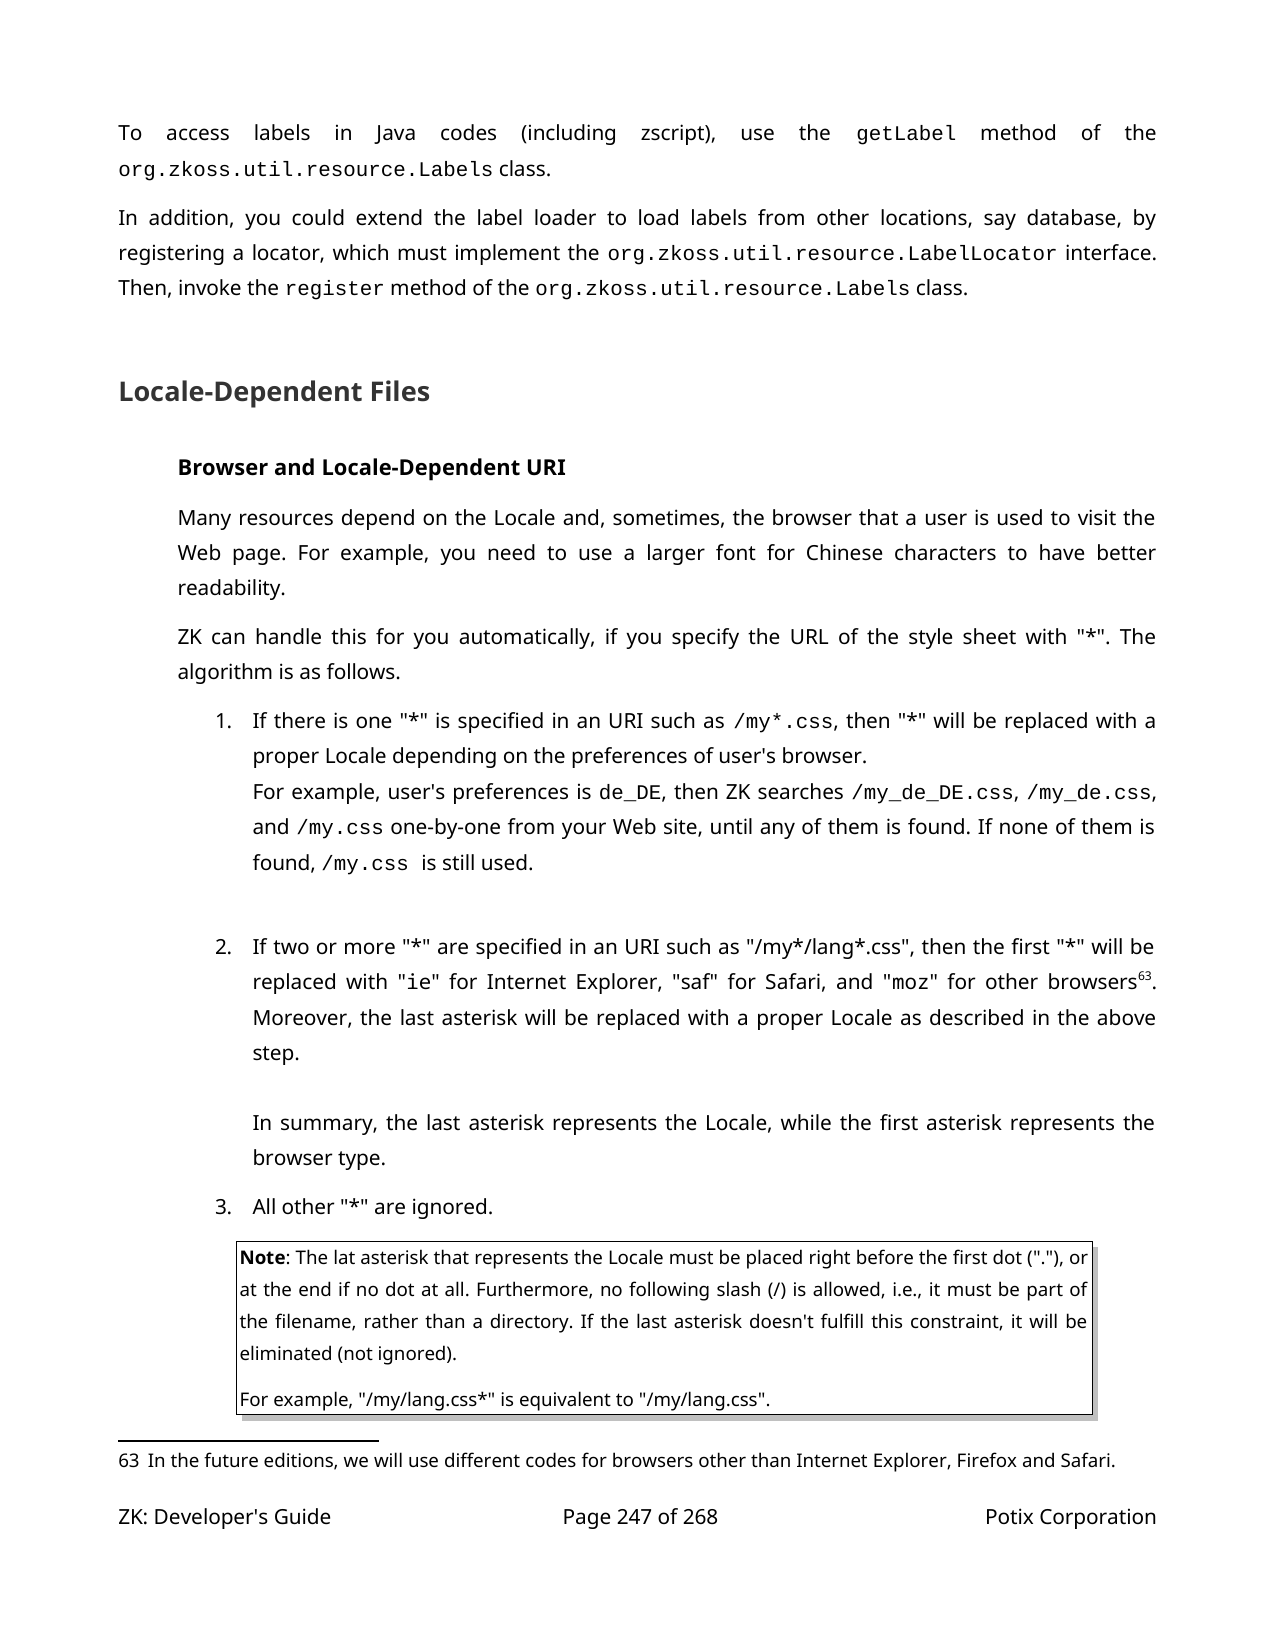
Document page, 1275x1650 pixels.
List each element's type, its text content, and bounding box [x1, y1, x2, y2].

text In addition, you could extend the label loader to load labels from other locations, say database, by registering a locator, which must implement the org.zkoss.util.resource.LabelLocator interface. Then, invoke the register method of the org.zkoss.util.resource.Labels class. [118, 203, 1157, 302]
list All other "*" are ignored. [215, 1192, 1157, 1221]
list If there is one "*" is specified in an URI such as /my*.css, then "*" will be replaced with a proper Locale depending on the preferences of user's browser. For example, user's preferences is de_DE, then ZK searches /my_de_DE.css, /my_de.css, and /my.css one-by-one from your Web site, until any of them is found. If none of them is found, /my.css is still used. [215, 706, 1157, 912]
text To access labels in Java codes (including zscript), use the getLabel method of the org.zkoss.util.resource.Labels class. [118, 118, 1157, 182]
subtitle Locale-Dependent Files [118, 373, 1157, 410]
list If two or more "*" are specified in an URI such as "/my*/lang*.css", then the first "*" will be replaced with "ie" for Internet Explorer, "saf" for Safari, and "moz" for other browsers. Moreover, the last asterisk will be replaced with a proper Locale as described in the above step. In summary, the last asterisk represents the Locale, while the first asterisk represents the browser type. [215, 932, 1157, 1172]
text ZK can handle this for you automatically, if you specify the URL of the style sheet with "*". The algorithm is as follows. [177, 622, 1157, 686]
list In the future editions, we will use different codes for browsers other than Internet Explorer, Firefox and Safari. [118, 1447, 1157, 1473]
text Many resources depend on the Locale and, sometimes, the browser that a user is used to visit the Web page. For example, you need to use a larger font for Chinese characters to have better readability. [177, 503, 1157, 601]
subtitle Browser and Locale-Dependent URI [177, 452, 1157, 482]
text Note: The lat asterisk that represents the Locale must be placed right before the first dot ("."), or at the end if no dot at all. Furthermore, no following slash (/) is allowed, i.e., it must be part of the filename, rather than a directory. If the last asterisk doesn't fulfill this constraint, it will be eliminated (not ignored). [237, 1242, 1092, 1365]
text For example, "/my/lang.css*" is equivalent to "/my/lang.css". [237, 1383, 1092, 1414]
